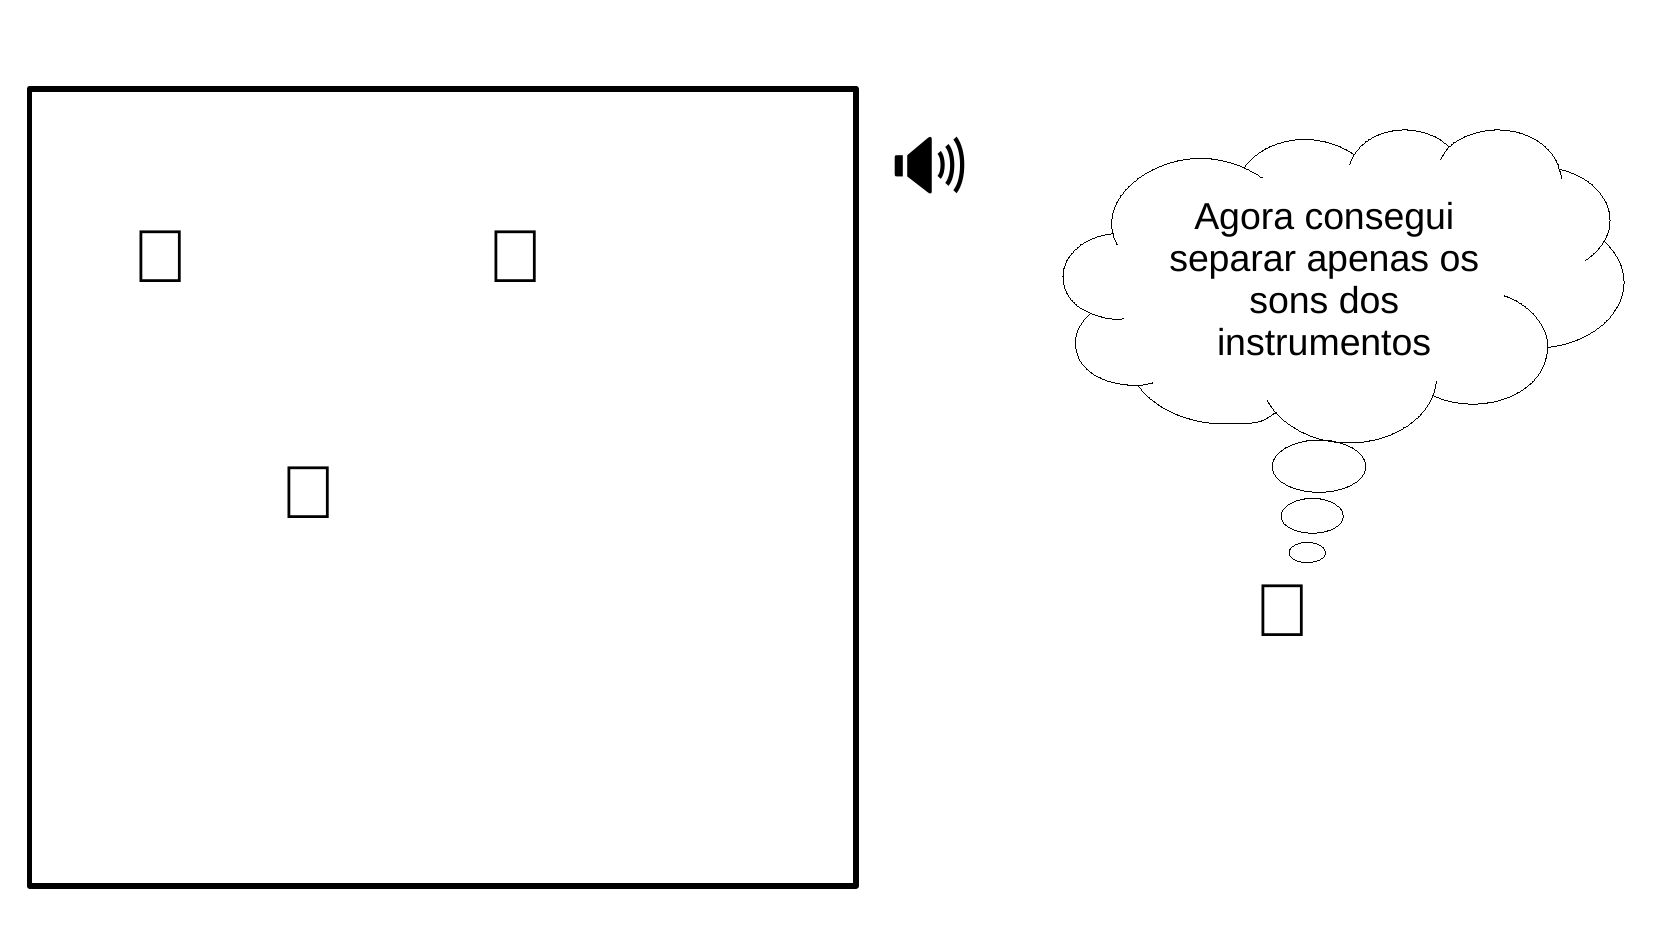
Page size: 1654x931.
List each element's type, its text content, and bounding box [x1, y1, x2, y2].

text_box 🔊 [856, 118, 1004, 237]
text_box 🙂 [1240, 561, 1388, 680]
text_box Agora consegui separar apenas os sons dos instrumentos [1062, 129, 1625, 493]
text_box 🎹 [265, 442, 389, 542]
text_box Agora consegui separar apenas os sons dos instrumentos [1281, 498, 1344, 534]
text_box 🥁 [118, 206, 296, 306]
text_box 🎻 [472, 206, 596, 306]
